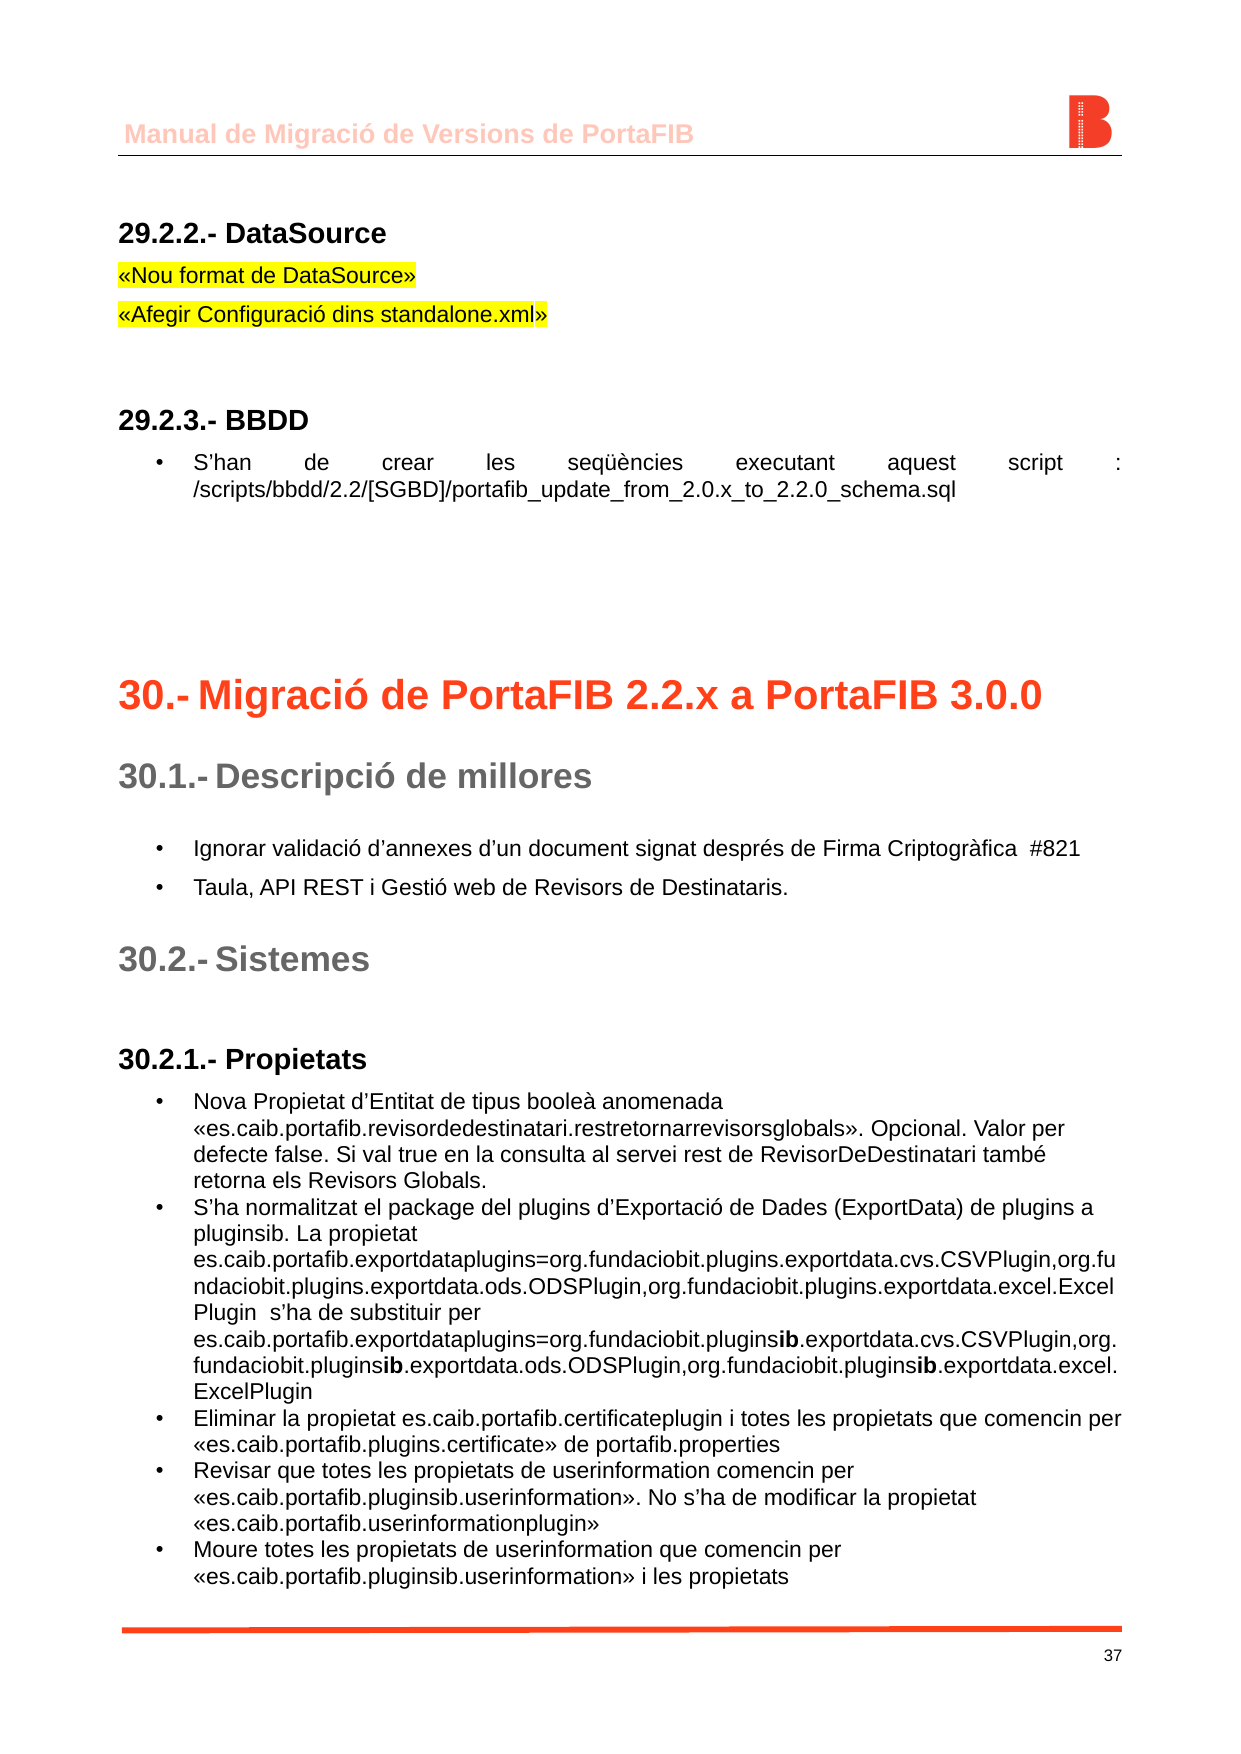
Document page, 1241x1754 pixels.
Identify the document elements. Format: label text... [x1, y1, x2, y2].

subtitle Descripció de millores [118, 755, 1122, 796]
subtitle BBDD [118, 403, 1122, 437]
picture [1063, 94, 1117, 150]
list Revisar que totes les propietats de userinformation comencin per «es.caib.portafib.pluginsib.userinformation». No s’ha de modificar la propietat «es.caib.portafib.userinformationplugin» [156, 1457, 1122, 1536]
list Moure totes les propietats de userinformation que comencin per «es.caib.portafib.pluginsib.userinformation» i les propietats [156, 1536, 1122, 1589]
subtitle Propietats [118, 1042, 1122, 1076]
subtitle DataSource [118, 216, 1122, 249]
list Taula, API REST i Gestió web de Revisors de Destinataris. [156, 874, 1122, 900]
list S’ha normalitzat el package del plugins d’Exportació de Dades (ExportData) de plugins a pluginsib. La propietat es.caib.portafib.exportdataplugins=org.fundaciobit.plugins.exportdata.cvs.CSVPlugin,org.fundaciobit.plugins.exportdata.ods.ODSPlugin,org.fundaciobit.plugins.exportdata.excel.ExcelPlugin s’ha de substituir per es.caib.portafib.exportdataplugins=org.fundaciobit.pluginsib.exportdata.cvs.CSVPlugin,org.fundaciobit.pluginsib.exportdata.ods.ODSPlugin,org.fundaciobit.pluginsib.exportdata.excel.ExcelPlugin [156, 1194, 1122, 1404]
list Nova Propietat d’Entitat de tipus booleà anomenada «es.caib.portafib.revisordedestinatari.restretornarrevisorsglobals». Opcional. Valor per defecte false. Si val true en la consulta al servei rest de RevisorDeDestinatari també retorna els Revisors Globals. [156, 1088, 1122, 1194]
text «Afegir Configuració dins standalone.xml» [118, 301, 1122, 327]
subtitle Sistemes [118, 938, 1122, 978]
subtitle Migració de PortaFIB 2.2.x a PortaFIB 3.0.0 [118, 670, 1122, 718]
text «Nou format de DataSource» [118, 262, 1122, 288]
list S’han de crear les seqüències executant aquest script : /scripts/bbdd/2.2/[SGBD]/portafib_update_from_2.0.x_to_2.2.0_schema.sql [156, 449, 1122, 502]
list Ignorar validació d’annexes d’un document signat després de Firma Criptogràfica #821 [156, 835, 1122, 861]
list Eliminar la propietat es.caib.portafib.certificateplugin i totes les propietats que comencin per «es.caib.portafib.plugins.certificate» de portafib.properties [156, 1404, 1122, 1457]
